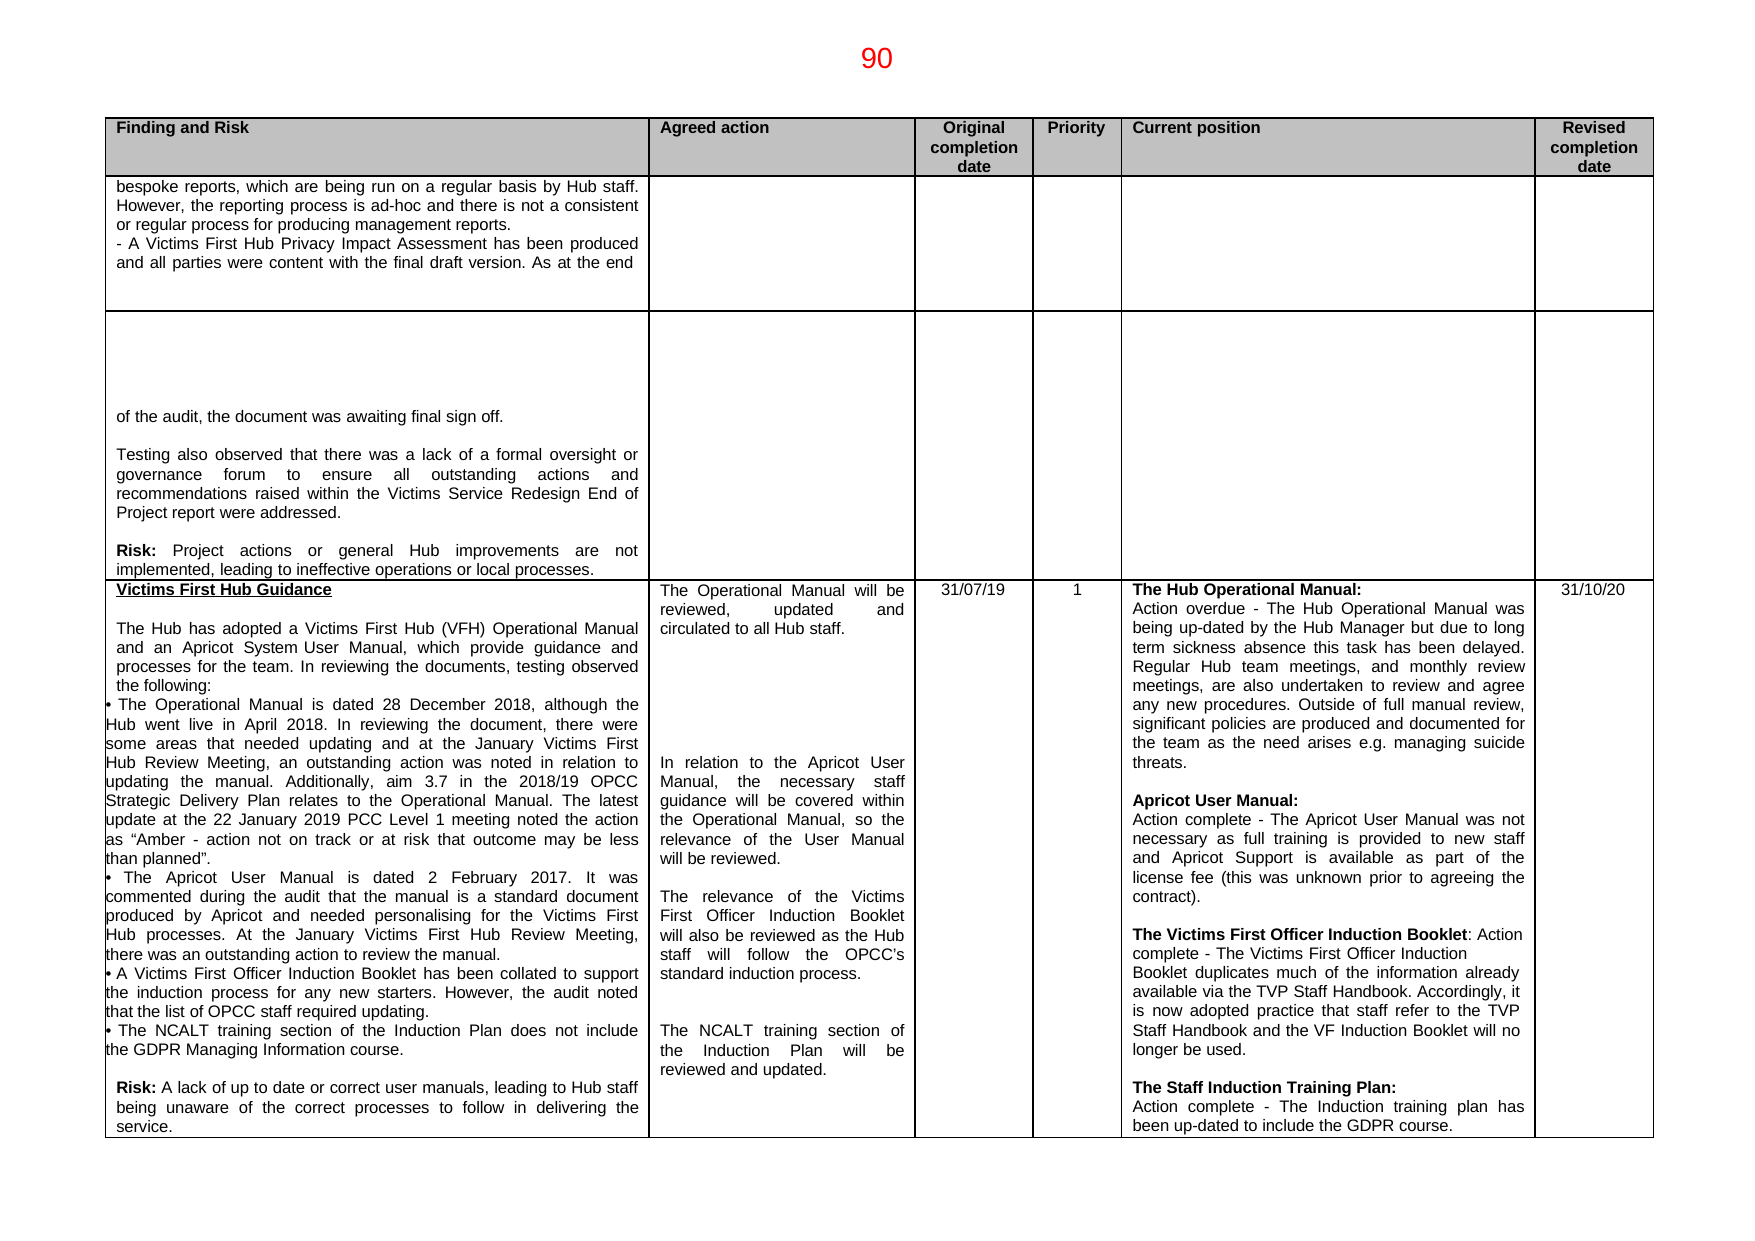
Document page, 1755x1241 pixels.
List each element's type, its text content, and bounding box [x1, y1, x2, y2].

table_cell of the audit, the document was awaiting final sign off. Testing also observed that there was a lack of a formal oversight or governance forum to ensure all outstanding actions and recommendations raised within the Victims Service Redesign End of Project report were addressed. Risk: Project actions or general Hub improvements are not implemented, leading to ineffective operations or local processes. [106, 312, 648, 579]
table_cell The Operational Manual will be reviewed, updated and circulated to all Hub staff. In relation to the Apricot User Manual, the necessary staff guidance will be covered within the Operational Manual, so the relevance of the User Manual will be reviewed. The relevance of the Victims First Officer Induction Booklet will also be reviewed as the Hub staff will follow the OPCC’s standard induction process. The NCALT training section of the Induction Plan will be reviewed and updated. [650, 581, 914, 1136]
table_cell [650, 312, 914, 579]
table_cell [1536, 177, 1653, 281]
table_cell [1034, 177, 1121, 281]
table_header Original completion date [916, 119, 1032, 175]
table_cell Victims First Hub Guidance The Hub has adopted a Victims First Hub (VFH) Operational Manual and an Apricot System User Manual, which provide guidance and processes for the team. In reviewing the documents, testing observed the following: The Operational Manual is dated 28 December 2018, although the Hub went live in April 2018. In reviewing the document, there were some areas that needed updating and at the January Victims First Hub Review Meeting, an outstanding action was noted in relation to updating the manual. Additionally, aim 3.7 in the 2018/19 OPCC Strategic Delivery Plan relates to the Operational Manual. The latest update at the 22 January 2019 PCC Level 1 meeting noted the action as “Amber - action not on track or at risk that outcome may be less than planned”. The Apricot User Manual is dated 2 February 2017. It was commented during the audit that the manual is a standard document produced by Apricot and needed personalising for the Victims First Hub processes. At the January Victims First Hub Review Meeting, there was an outstanding action to review the manual. A Victims First Officer Induction Booklet has been collated to support the induction process for any new starters. However, the audit noted that the list of OPCC staff required updating. The NCALT training section of the Induction Plan does not include the GDPR Managing Information course. Risk: A lack of up to date or correct user manuals, leading to Hub staff being unaware of the correct processes to follow in delivering the service. [106, 581, 648, 1136]
table_header Priority [1034, 119, 1121, 175]
table_cell [1122, 312, 1534, 579]
table_cell [916, 312, 1032, 579]
table_header Agreed action [650, 119, 914, 175]
table_cell [650, 281, 914, 310]
table_cell [916, 281, 1032, 310]
table_cell bespoke reports, which are being run on a regular basis by Hub staff. However, the reporting process is ad-hoc and there is not a consistent or regular process for producing management reports. - A Victims First Hub Privacy Impact Assessment has been produced and all parties were content with the final draft version. As at the end [106, 177, 648, 281]
table_cell 31/07/19 [916, 581, 1032, 1136]
table_cell [650, 177, 914, 281]
table_header Finding and Risk [106, 119, 648, 175]
table_header Revised completion date [1536, 119, 1653, 175]
table_cell [1034, 281, 1121, 310]
table_cell [1536, 312, 1653, 579]
table_cell 31/10/20 [1536, 581, 1653, 1136]
table_cell 1 [1034, 581, 1121, 1136]
table_cell [1034, 312, 1121, 579]
table_cell [1536, 281, 1653, 310]
table_cell [106, 281, 648, 310]
table_cell The Hub Operational Manual: Action overdue - The Hub Operational Manual was being up-dated by the Hub Manager but due to long term sickness absence this task has been delayed. Regular Hub team meetings, and monthly review meetings, are also undertaken to review and agree any new procedures. Outside of full manual review, significant policies are produced and documented for the team as the need arises e.g. managing suicide threats. Apricot User Manual: Action complete - The Apricot User Manual was not necessary as full training is provided to new staff and Apricot Support is available as part of the license fee (this was unknown prior to agreeing the contract). The Victims First Officer Induction Booklet: Action complete - The Victims First Officer Induction Booklet duplicates much of the information already available via the TVP Staff Handbook. Accordingly, it is now adopted practice that staff refer to the TVP Staff Handbook and the VF Induction Booklet will no longer be used. The Staff Induction Training Plan: Action complete - The Induction training plan has been up-dated to include the GDPR course. [1122, 581, 1534, 1136]
table_cell [1122, 177, 1534, 281]
table_cell [1122, 281, 1534, 310]
table_cell [916, 177, 1032, 281]
table_header Current position [1122, 119, 1534, 175]
